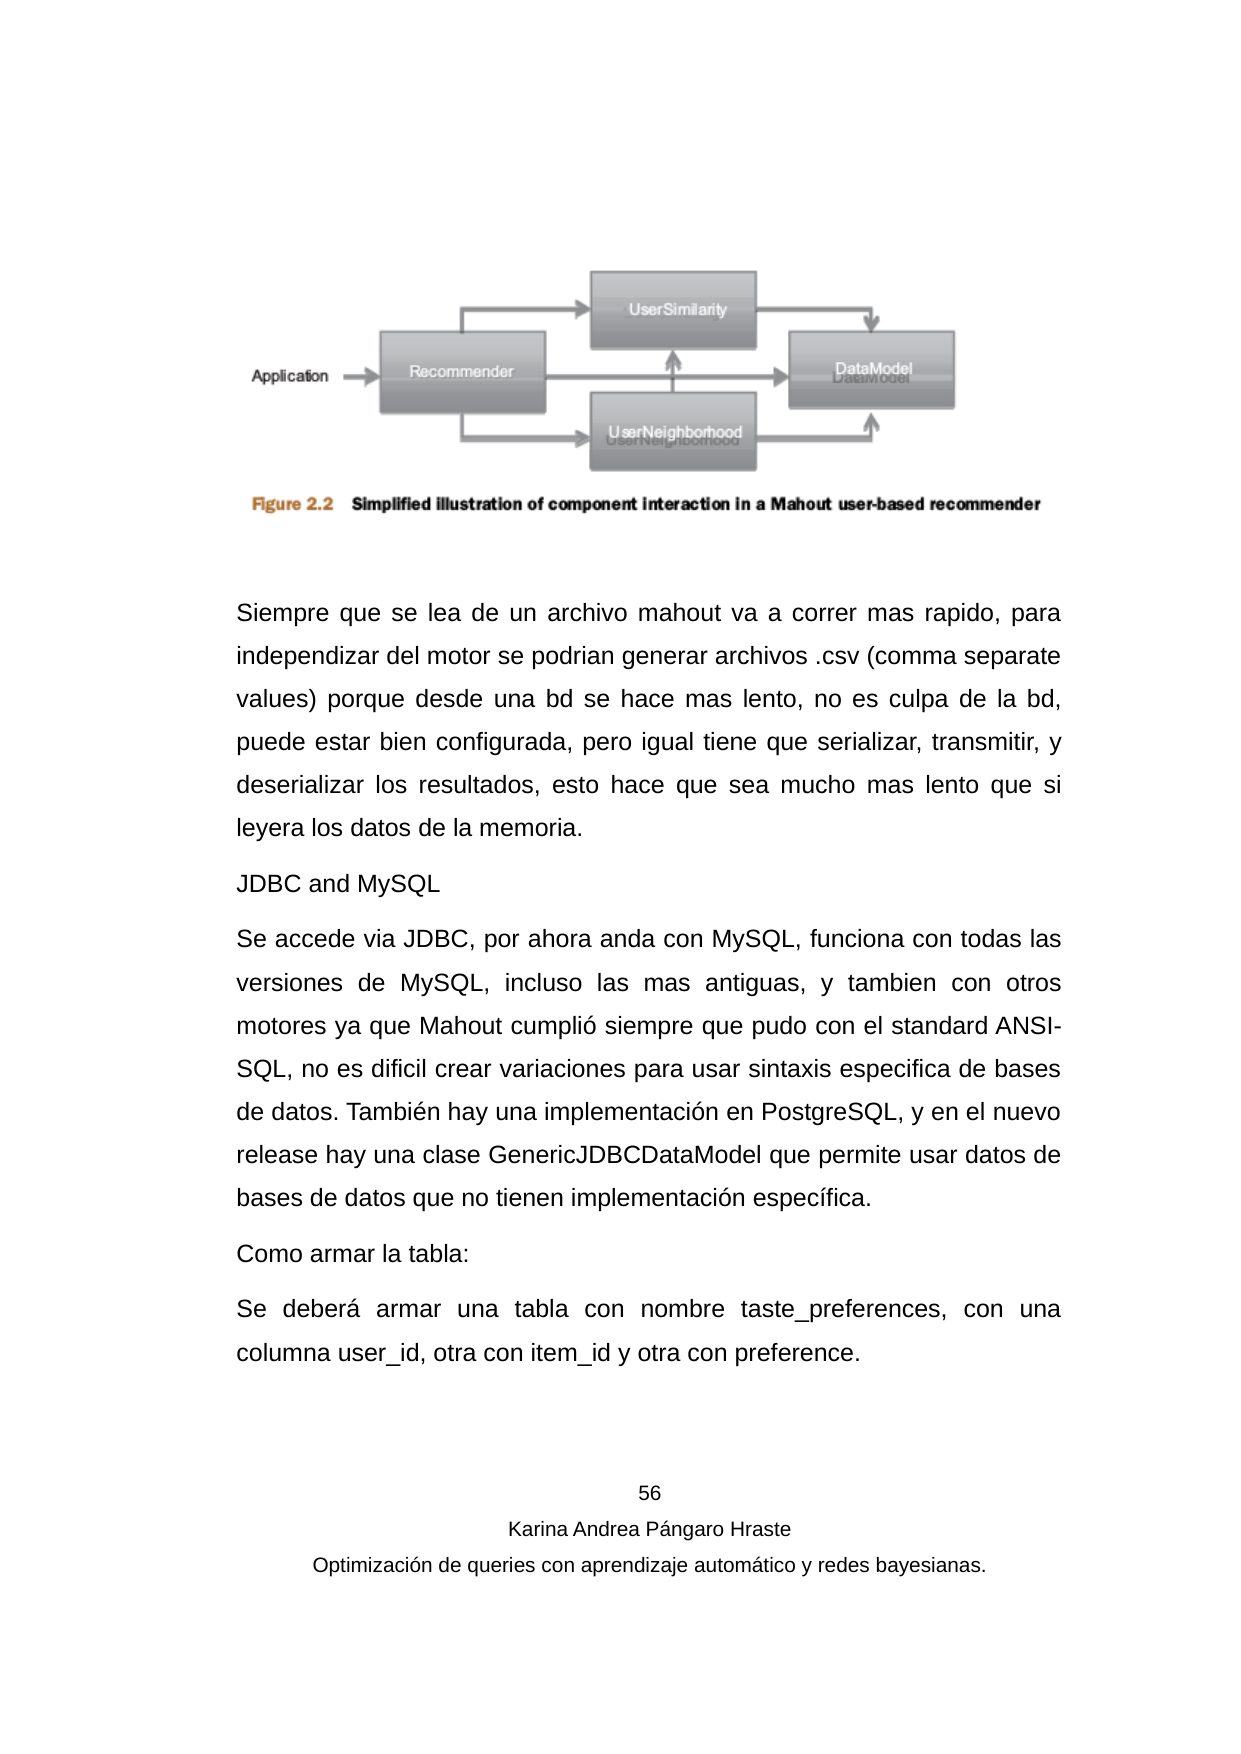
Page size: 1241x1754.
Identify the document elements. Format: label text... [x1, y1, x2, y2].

picture [236, 265, 1063, 528]
text JDBC and MySQL [236, 869, 1063, 897]
text Se deberá armar una tabla con nombre taste_preferences, con una columna user_id, otra con item_id y otra con preference. [236, 1294, 1063, 1366]
text Siempre que se lea de un archivo mahout va a correr mas rapido, para independizar del motor se podrian generar archivos .csv (comma separate values) porque desde una bd se hace mas lento, no es culpa de la bd, puede estar bien configurada, pero igual tiene que serializar, transmitir, y deserializar los resultados, esto hace que sea mucho mas lento que si leyera los datos de la memoria. [236, 597, 1063, 842]
text Se accede via JDBC, por ahora anda con MySQL, funciona con todas las versiones de MySQL, incluso las mas antiguas, y tambien con otros motores ya que Mahout cumplió siempre que pudo con el standard ANSI-SQL, no es dificil crear variaciones para usar sintaxis especifica de bases de datos. También hay una implementación en PostgreSQL, y en el nuevo release hay una clase GenericJDBCDataModel que permite usar datos de bases de datos que no tienen implementación específica. [236, 924, 1063, 1212]
text Como armar la tabla: [236, 1239, 1063, 1267]
